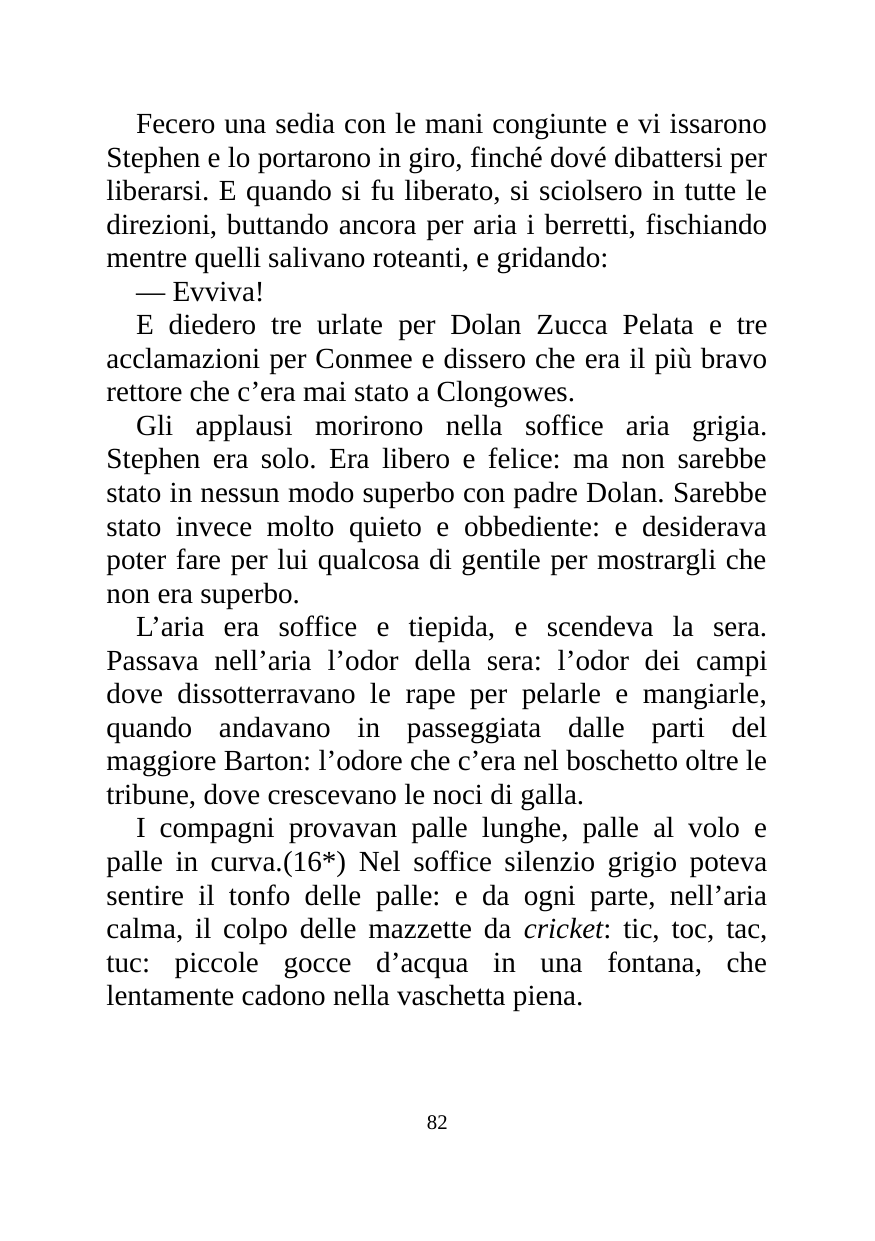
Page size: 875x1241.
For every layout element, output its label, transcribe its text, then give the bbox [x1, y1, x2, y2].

text E diedero tre urlate per Dolan Zucca Pelata e tre acclamazioni per Conmee e dissero che era il più bravo rettore che c’era mai stato a Clongowes. [106, 307, 768, 408]
text L’aria era soffice e tiepida, e scendeva la sera. Passava nell’aria l’odor della sera: l’odor dei campi dove dissotterravano le rape per pelarle e mangiarle, quando andavano in passeggiata dalle parti del maggiore Barton: l’odore che c’era nel boschetto oltre le tribune, dove crescevano le noci di galla. [106, 609, 768, 811]
text I compagni provavan palle lunghe, palle al volo e palle in curva.(16*) Nel soffice silenzio grigio poteva sentire il tonfo delle palle: e da ogni parte, nell’aria calma, il colpo delle mazzette da cricket: tic, toc, tac, tuc: piccole gocce d’acqua in una fontana, che lentamente cadono nella vaschetta piena. [106, 811, 768, 1012]
text Gli applausi morirono nella soffice aria grigia. Stephen era solo. Era libero e felice: ma non sarebbe stato in nessun modo superbo con padre Dolan. Sarebbe stato invece molto quieto e obbediente: e desiderava poter fare per lui qualcosa di gentile per mostrargli che non era superbo. [106, 408, 768, 609]
text — Evviva! [106, 274, 768, 307]
text Fecero una sedia con le mani congiunte e vi issarono Stephen e lo portarono in giro, finché dové dibattersi per liberarsi. E quando si fu liberato, si sciolsero in tutte le direzioni, buttando ancora per aria i berretti, fischiando mentre quelli salivano roteanti, e gridando: [106, 106, 768, 274]
